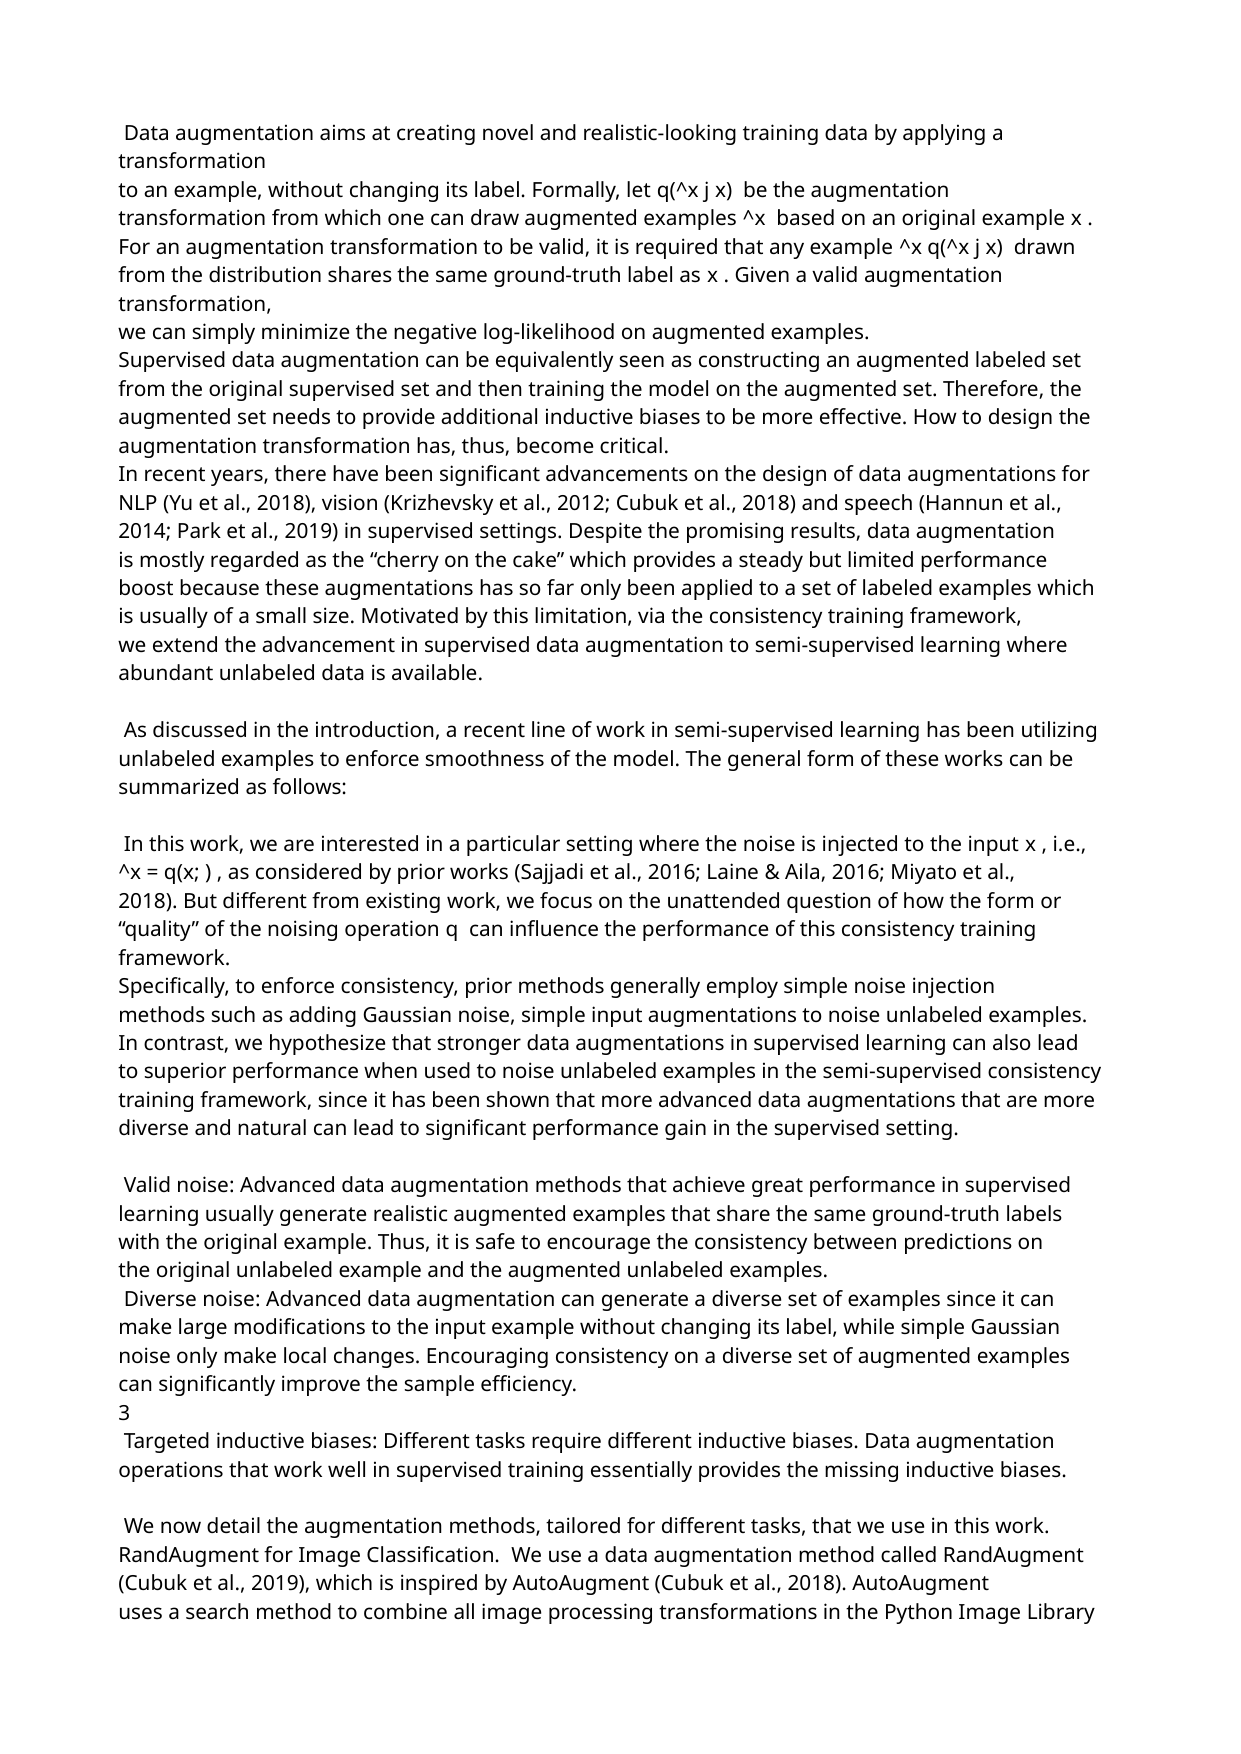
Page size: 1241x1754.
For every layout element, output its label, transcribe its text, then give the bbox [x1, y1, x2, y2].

text Diverse noise: Advanced data augmentation can generate a diverse set of examples since it can [118, 1284, 1122, 1312]
text can significantly improve the sample efficiency. [118, 1369, 1122, 1398]
text the original unlabeled example and the augmented unlabeled examples. [118, 1256, 1122, 1284]
text RandAugment for Image Classification. We use a data augmentation method called RandAugment [118, 1540, 1122, 1568]
text Targeted inductive biases: Different tasks require different inductive biases. Data augmentation [118, 1426, 1122, 1455]
text we extend the advancement in supervised data augmentation to semi-supervised learning where [118, 630, 1122, 658]
text uses a search method to combine all image processing transformations in the Python Image Library [118, 1597, 1122, 1625]
text augmentation transformation has, thus, become critical. [118, 431, 1122, 459]
text Specifically, to enforce consistency, prior methods generally employ simple noise injection [118, 971, 1122, 1000]
text methods such as adding Gaussian noise, simple input augmentations to noise unlabeled examples. [118, 1000, 1122, 1028]
text unlabeled examples to enforce smoothness of the model. The general form of these works can be [118, 744, 1122, 772]
text NLP (Yu et al., 2018), vision (Krizhevsky et al., 2012; Cubuk et al., 2018) and speech (Hannun et al., [118, 488, 1122, 516]
text Supervised data augmentation can be equivalently seen as constructing an augmented labeled set [118, 346, 1122, 374]
text abundant unlabeled data is available. [118, 658, 1122, 687]
text For an augmentation transformation to be valid, it is required that any example ^x q(^x j x) drawn [118, 232, 1122, 260]
text As discussed in the introduction, a recent line of work in semi-supervised learning has been utilizing [118, 715, 1122, 744]
text from the distribution shares the same ground-truth label as x . Given a valid augmentation transformation, [118, 260, 1122, 317]
text make large modifications to the input example without changing its label, while simple Gaussian [118, 1312, 1122, 1341]
text ^x = q(x; ) , as considered by prior works (Sajjadi et al., 2016; Laine & Aila, 2016; Miyato et al., [118, 857, 1122, 886]
text from the original supervised set and then training the model on the augmented set. Therefore, the [118, 374, 1122, 402]
text In this work, we are interested in a particular setting where the noise is injected to the input x , i.e., [118, 829, 1122, 857]
text 3 [118, 1398, 1122, 1426]
text is mostly regarded as the “cherry on the cake” which provides a steady but limited performance [118, 545, 1122, 573]
text 2018). But different from existing work, we focus on the unattended question of how the form or [118, 886, 1122, 914]
text is usually of a small size. Motivated by this limitation, via the consistency training framework, [118, 602, 1122, 630]
text We now detail the augmentation methods, tailored for different tasks, that we use in this work. [118, 1512, 1122, 1540]
text noise only make local changes. Encouraging consistency on a diverse set of augmented examples [118, 1341, 1122, 1369]
text augmented set needs to provide additional inductive biases to be more effective. How to design the [118, 402, 1122, 431]
text learning usually generate realistic augmented examples that share the same ground-truth labels [118, 1199, 1122, 1227]
text training framework, since it has been shown that more advanced data augmentations that are more [118, 1085, 1122, 1113]
text boost because these augmentations has so far only been applied to a set of labeled examples which [118, 573, 1122, 602]
text Valid noise: Advanced data augmentation methods that achieve great performance in supervised [118, 1170, 1122, 1199]
text diverse and natural can lead to significant performance gain in the supervised setting. [118, 1113, 1122, 1142]
text Data augmentation aims at creating novel and realistic-looking training data by applying a transformation [118, 118, 1122, 175]
text “quality” of the noising operation q can influence the performance of this consistency training framework. [118, 914, 1122, 971]
text to superior performance when used to noise unlabeled examples in the semi-supervised consistency [118, 1057, 1122, 1085]
text summarized as follows: [118, 772, 1122, 801]
text to an example, without changing its label. Formally, let q(^x j x) be the augmentation [118, 175, 1122, 203]
text we can simply minimize the negative log-likelihood on augmented examples. [118, 317, 1122, 346]
text 2014; Park et al., 2019) in supervised settings. Despite the promising results, data augmentation [118, 516, 1122, 545]
text transformation from which one can draw augmented examples ^x based on an original example x . [118, 203, 1122, 232]
text with the original example. Thus, it is safe to encourage the consistency between predictions on [118, 1227, 1122, 1256]
text operations that work well in supervised training essentially provides the missing inductive biases. [118, 1455, 1122, 1483]
text (Cubuk et al., 2019), which is inspired by AutoAugment (Cubuk et al., 2018). AutoAugment [118, 1568, 1122, 1597]
text In contrast, we hypothesize that stronger data augmentations in supervised learning can also lead [118, 1028, 1122, 1057]
text In recent years, there have been significant advancements on the design of data augmentations for [118, 459, 1122, 488]
